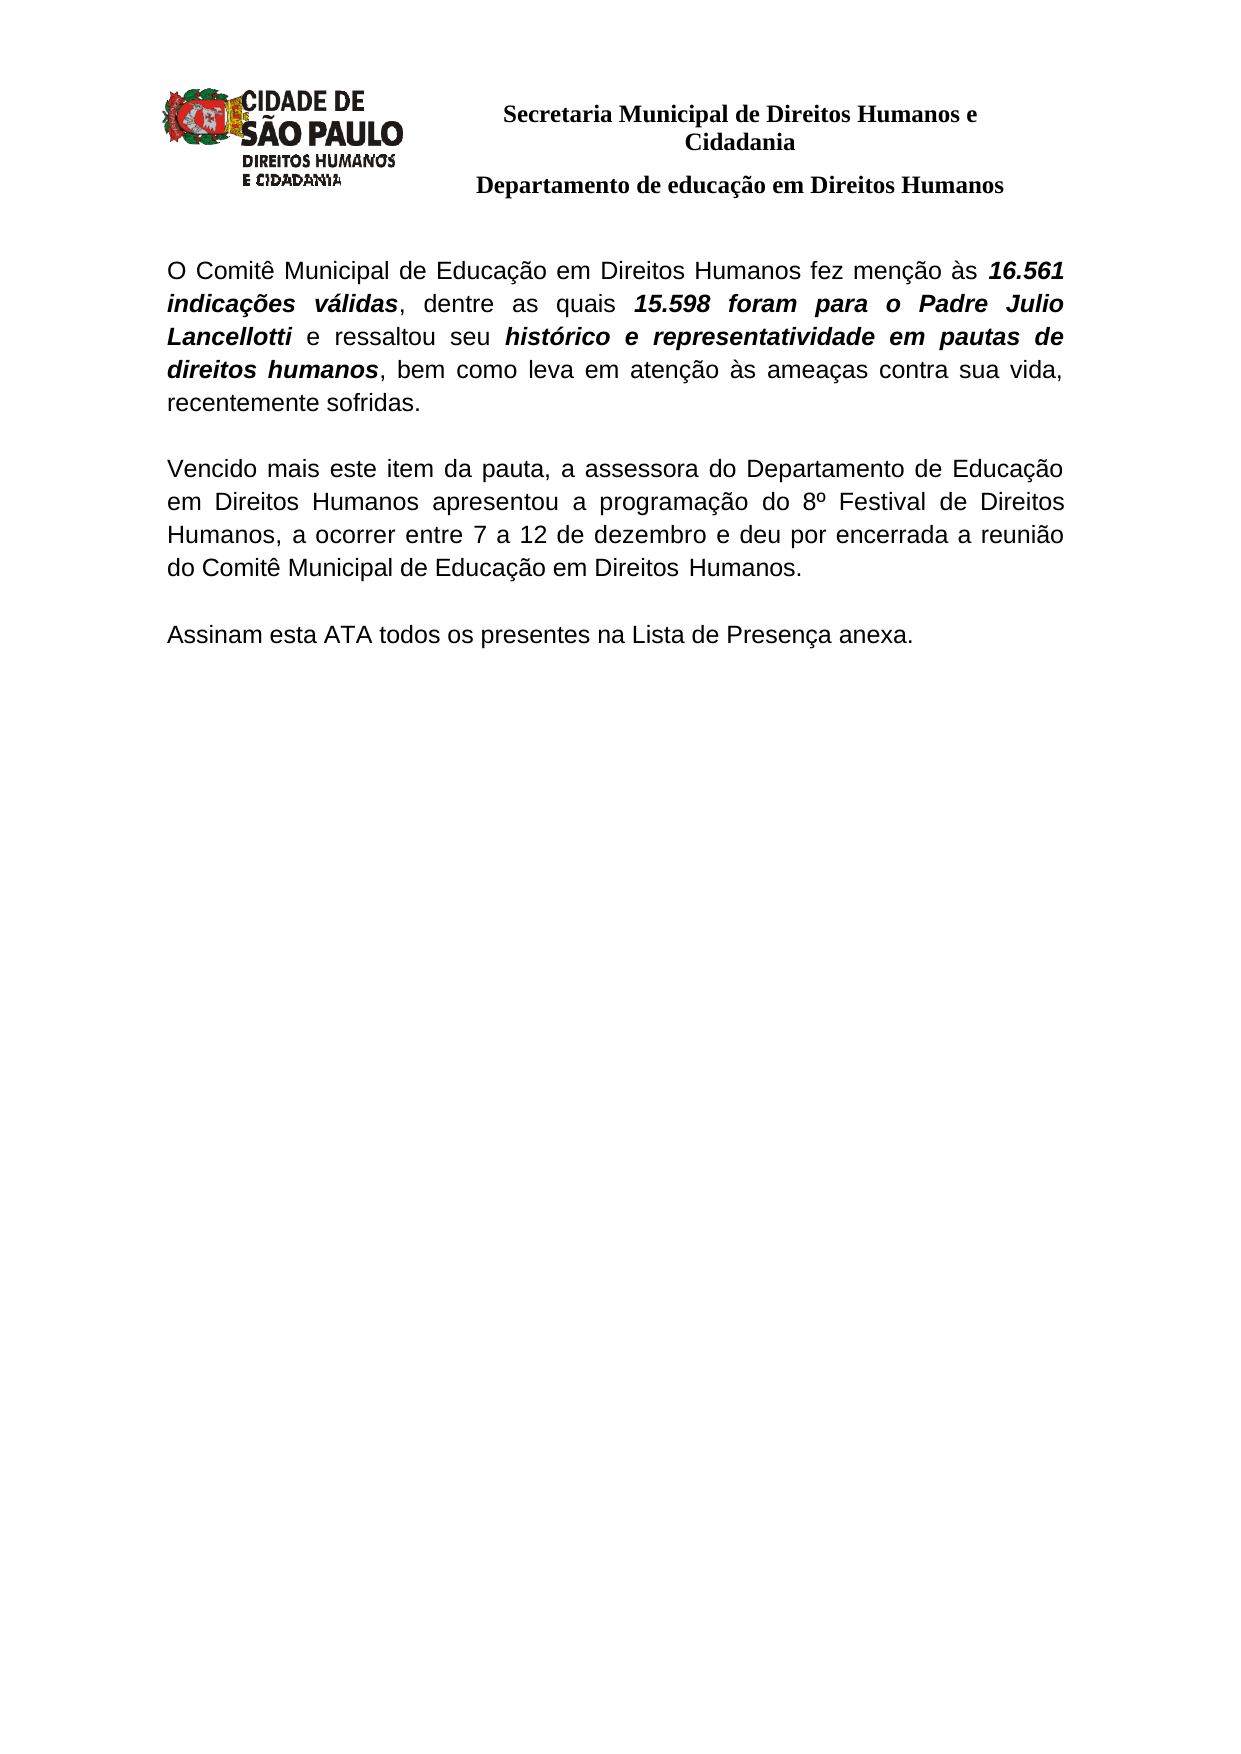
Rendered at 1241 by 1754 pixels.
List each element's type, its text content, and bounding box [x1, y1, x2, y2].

picture [163, 89, 228, 144]
picture [243, 154, 395, 186]
picture [230, 90, 403, 146]
text Assinam esta ATA todos os presentes na Lista de Presença anexa. [167, 620, 1076, 649]
text O Comitê Municipal de Educação em Direitos Humanos fez menção às 16.561 indicações válidas, dentre as quais 15.598 foram para o Padre Julio Lancellotti e ressaltou seu histórico e representatividade em pautas de direitos humanos, bem como leva em atenção às ameaças contra sua vida, recentemente sofridas. [167, 256, 1065, 416]
text Vencido mais este item da pauta, a assessora do Departamento de Educação em Direitos Humanos apresentou a programação do 8º Festival de Direitos Humanos, a ocorrer entre 7 a 12 de dezembro e deu por encerrada a reunião do Comitê Municipal de Educação em Direitos Humanos. [167, 454, 1065, 582]
